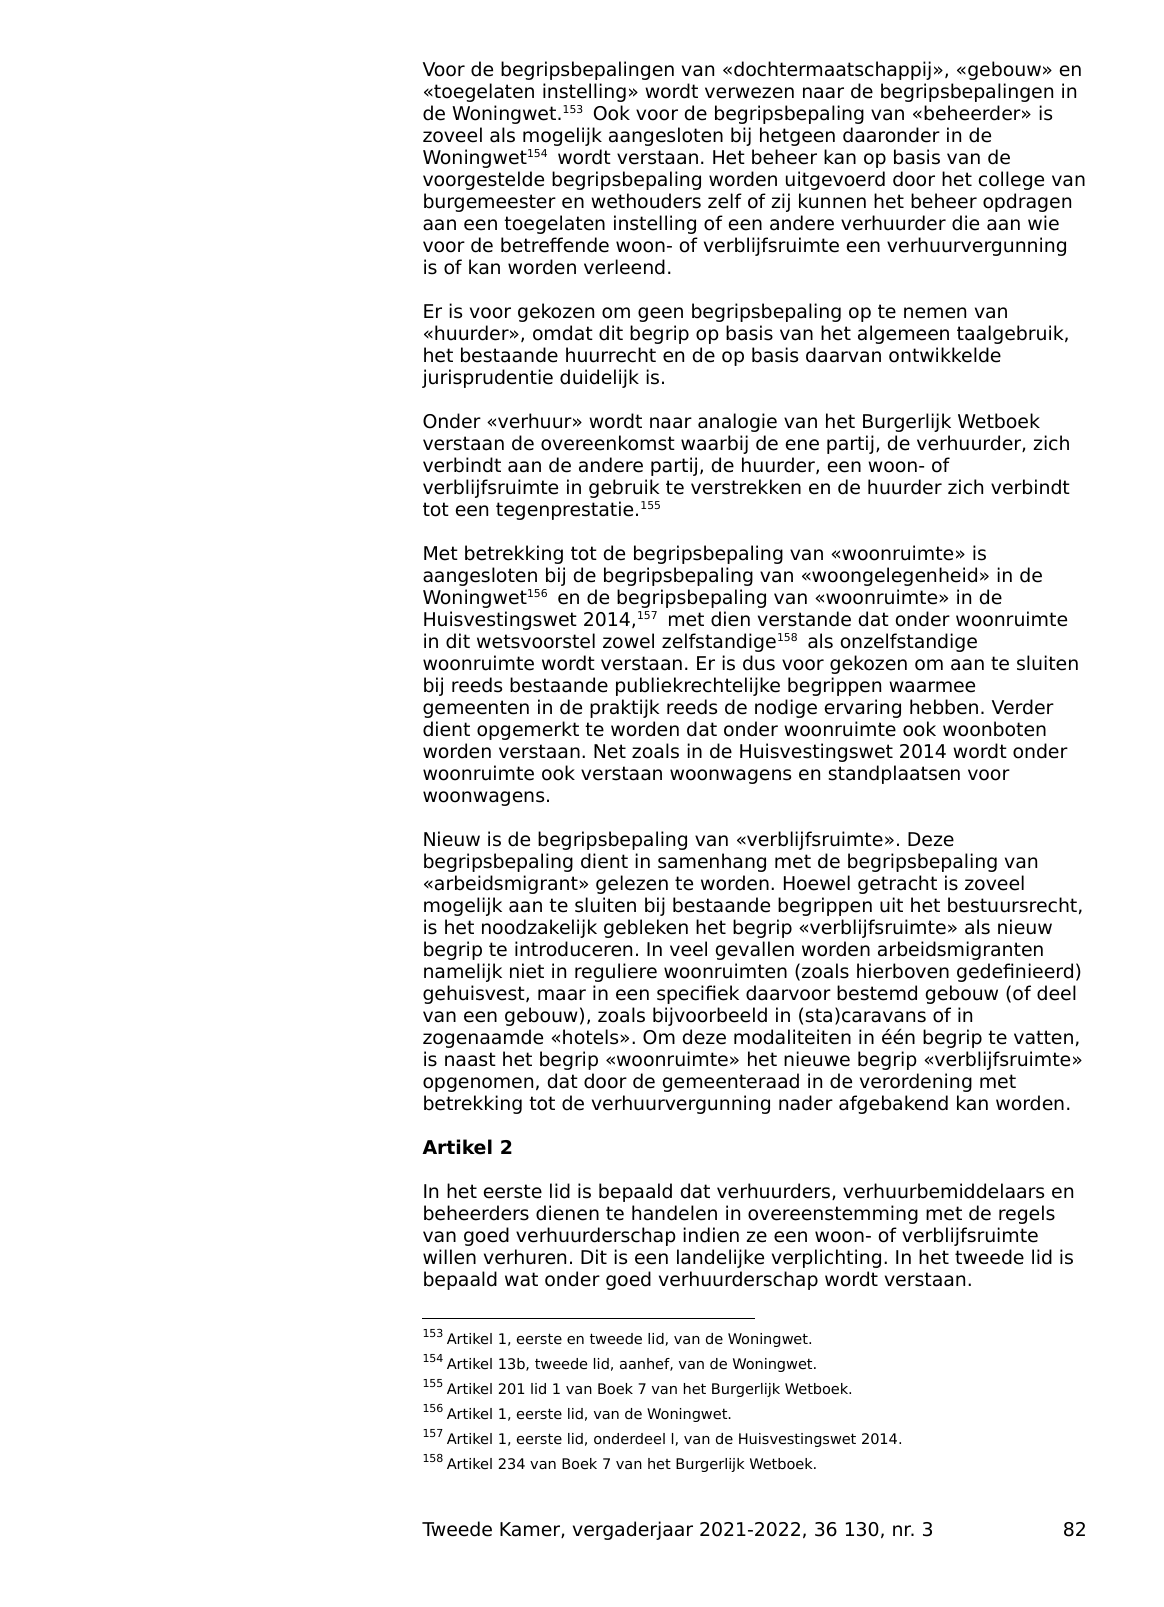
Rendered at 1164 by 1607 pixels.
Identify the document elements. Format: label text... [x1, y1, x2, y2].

text Artikel 234 van Boek 7 van het Burgerlijk Wetboek. [422, 1452, 1087, 1474]
text Er is voor gekozen om geen begripsbepaling op te nemen van «huurder», omdat dit begrip op basis van het algemeen taalgebruik, het bestaande huurrecht en de op basis daarvan ontwikkelde jurisprudentie duidelijk is. [422, 301, 1087, 389]
text Artikel 201 lid 1 van Boek 7 van het Burgerlijk Wetboek. [422, 1377, 1087, 1399]
text Artikel 1, eerste lid, onderdeel l, van de Huisvestingswet 2014. [422, 1427, 1087, 1449]
text Nieuw is de begripsbepaling van «verblijfsruimte». Deze begripsbepaling dient in samenhang met de begripsbepaling van «arbeidsmigrant» gelezen te worden. Hoewel getracht is zoveel mogelijk aan te sluiten bij bestaande begrippen uit het bestuursrecht, is het noodzakelijk gebleken het begrip «verblijfsruimte» als nieuw begrip te introduceren. In veel gevallen worden arbeidsmigranten namelijk niet in reguliere woonruimten (zoals hierboven gedefinieerd) gehuisvest, maar in een specifiek daarvoor bestemd gebouw (of deel van een gebouw), zoals bijvoorbeeld in (sta)caravans of in zogenaamde «hotels». Om deze modaliteiten in één begrip te vatten, is naast het begrip «woonruimte» het nieuwe begrip «verblijfsruimte» opgenomen, dat door de gemeenteraad in de verordening met betrekking tot de verhuurvergunning nader afgebakend kan worden. [422, 829, 1087, 1115]
text In het eerste lid is bepaald dat verhuurders, verhuurbemiddelaars en beheerders dienen te handelen in overeenstemming met de regels van goed verhuurderschap indien ze een woon- of verblijfsruimte willen verhuren. Dit is een landelijke verplichting. In het tweede lid is bepaald wat onder goed verhuurderschap wordt verstaan. [422, 1181, 1087, 1291]
subtitle Artikel 2 [422, 1137, 1087, 1159]
text Voor de begripsbepalingen van «dochtermaatschappij», «gebouw» en «toegelaten instelling» wordt verwezen naar de begripsbepalingen in de Woningwet. Ook voor de begripsbepaling van «beheerder» is zoveel als mogelijk aangesloten bij hetgeen daaronder in de Woningwet wordt verstaan. Het beheer kan op basis van de voorgestelde begripsbepaling worden uitgevoerd door het college van burgemeester en wethouders zelf of zij kunnen het beheer opdragen aan een toegelaten instelling of een andere verhuurder die aan wie voor de betreffende woon- of verblijfsruimte een verhuurvergunning is of kan worden verleend. [422, 59, 1087, 279]
text Artikel 1, eerste lid, van de Woningwet. [422, 1402, 1087, 1424]
text Onder «verhuur» wordt naar analogie van het Burgerlijk Wetboek verstaan de overeenkomst waarbij de ene partij, de verhuurder, zich verbindt aan de andere partij, de huurder, een woon- of verblijfsruimte in gebruik te verstrekken en de huurder zich verbindt tot een tegenprestatie. [422, 411, 1087, 521]
text Met betrekking tot de begripsbepaling van «woonruimte» is aangesloten bij de begripsbepaling van «woongelegenheid» in de Woningwet en de begripsbepaling van «woonruimte» in de Huisvestingswet 2014, met dien verstande dat onder woonruimte in dit wetsvoorstel zowel zelfstandige als onzelfstandige woonruimte wordt verstaan. Er is dus voor gekozen om aan te sluiten bij reeds bestaande publiekrechtelijke begrippen waarmee gemeenten in de praktijk reeds de nodige ervaring hebben. Verder dient opgemerkt te worden dat onder woonruimte ook woonboten worden verstaan. Net zoals in de Huisvestingswet 2014 wordt onder woonruimte ook verstaan woonwagens en standplaatsen voor woonwagens. [422, 543, 1087, 807]
text Artikel 1, eerste en tweede lid, van de Woningwet. [422, 1327, 1087, 1349]
text Artikel 13b, tweede lid, aanhef, van de Woningwet. [422, 1352, 1087, 1374]
